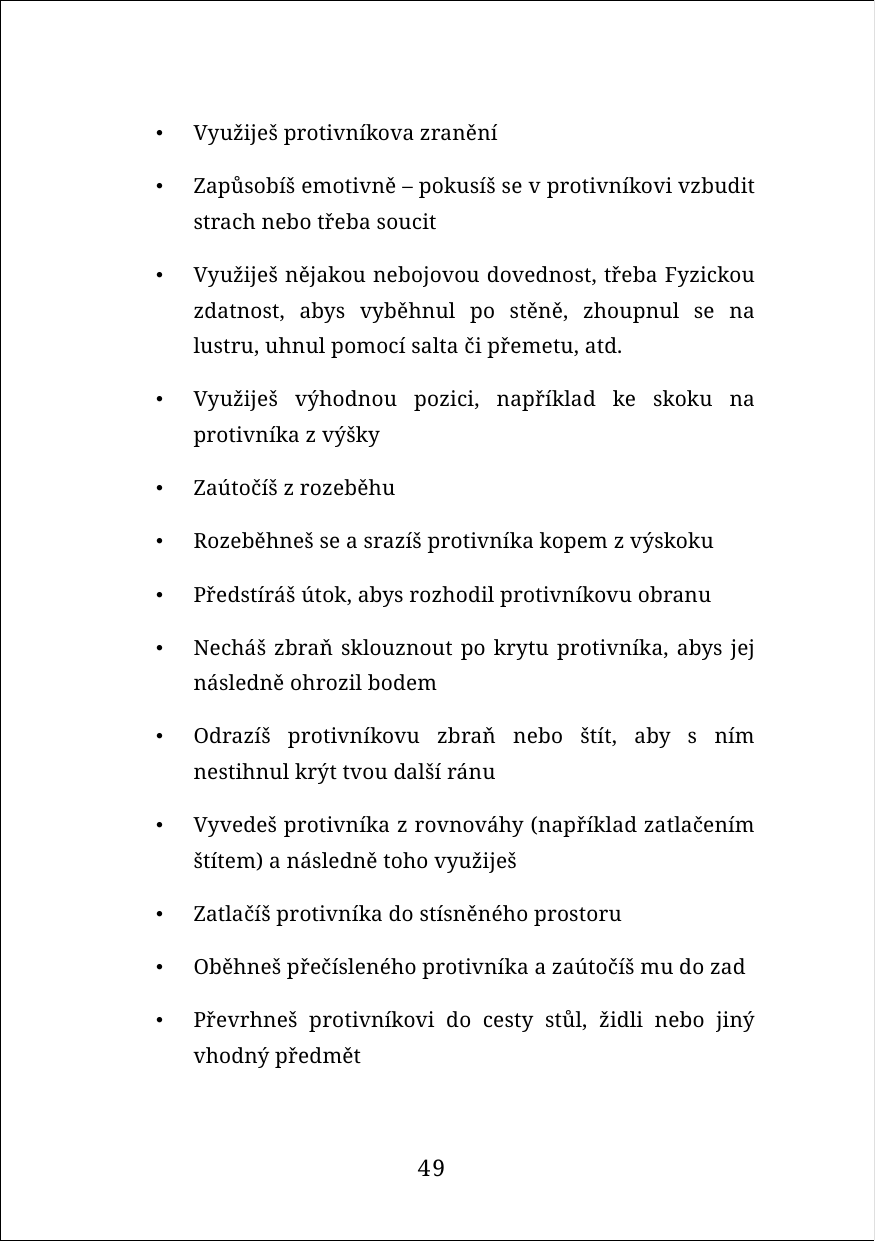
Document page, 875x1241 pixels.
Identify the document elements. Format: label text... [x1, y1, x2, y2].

list Oběhneš přečísleného protivníka a zaútočíš mu do zad [156, 952, 756, 981]
list Převrhneš protivníkovi do cesty stůl, židli nebo jiný vhodný předmět [156, 1006, 756, 1069]
list Využiješ protivníkova zranění [156, 118, 756, 147]
list Odrazíš protivníkovu zbraň nebo štít, aby s ním nestihnul krýt tvou další ránu [156, 722, 756, 786]
list Předstíráš útok, abys rozhodil protivníkovu obranu [156, 580, 756, 608]
list Zaútočíš z rozeběhu [156, 473, 756, 502]
list Rozeběhneš se a srazíš protivníka kopem z výskoku [156, 526, 756, 555]
list Vyvedeš protivníka z rovnováhy (například zatlačením štítem) a následně toho využiješ [156, 810, 756, 874]
list Necháš zbraň sklouznout po krytu protivníka, abys jej následně ohrozil bodem [156, 633, 756, 697]
list Zapůsobíš emotivně – pokusíš se v protivníkovi vzbudit strach nebo třeba soucit [156, 171, 756, 235]
list Zatlačíš protivníka do stísněného prostoru [156, 899, 756, 928]
list Využiješ nějakou nebojovou dovednost, třeba Fyzickou zdatnost, abys vyběhnul po stěně, zhoupnul se na lustru, uhnul pomocí salta či přemetu, atd. [156, 260, 756, 360]
list Využiješ výhodnou pozici, například ke skoku na protivníka z výšky [156, 384, 756, 448]
